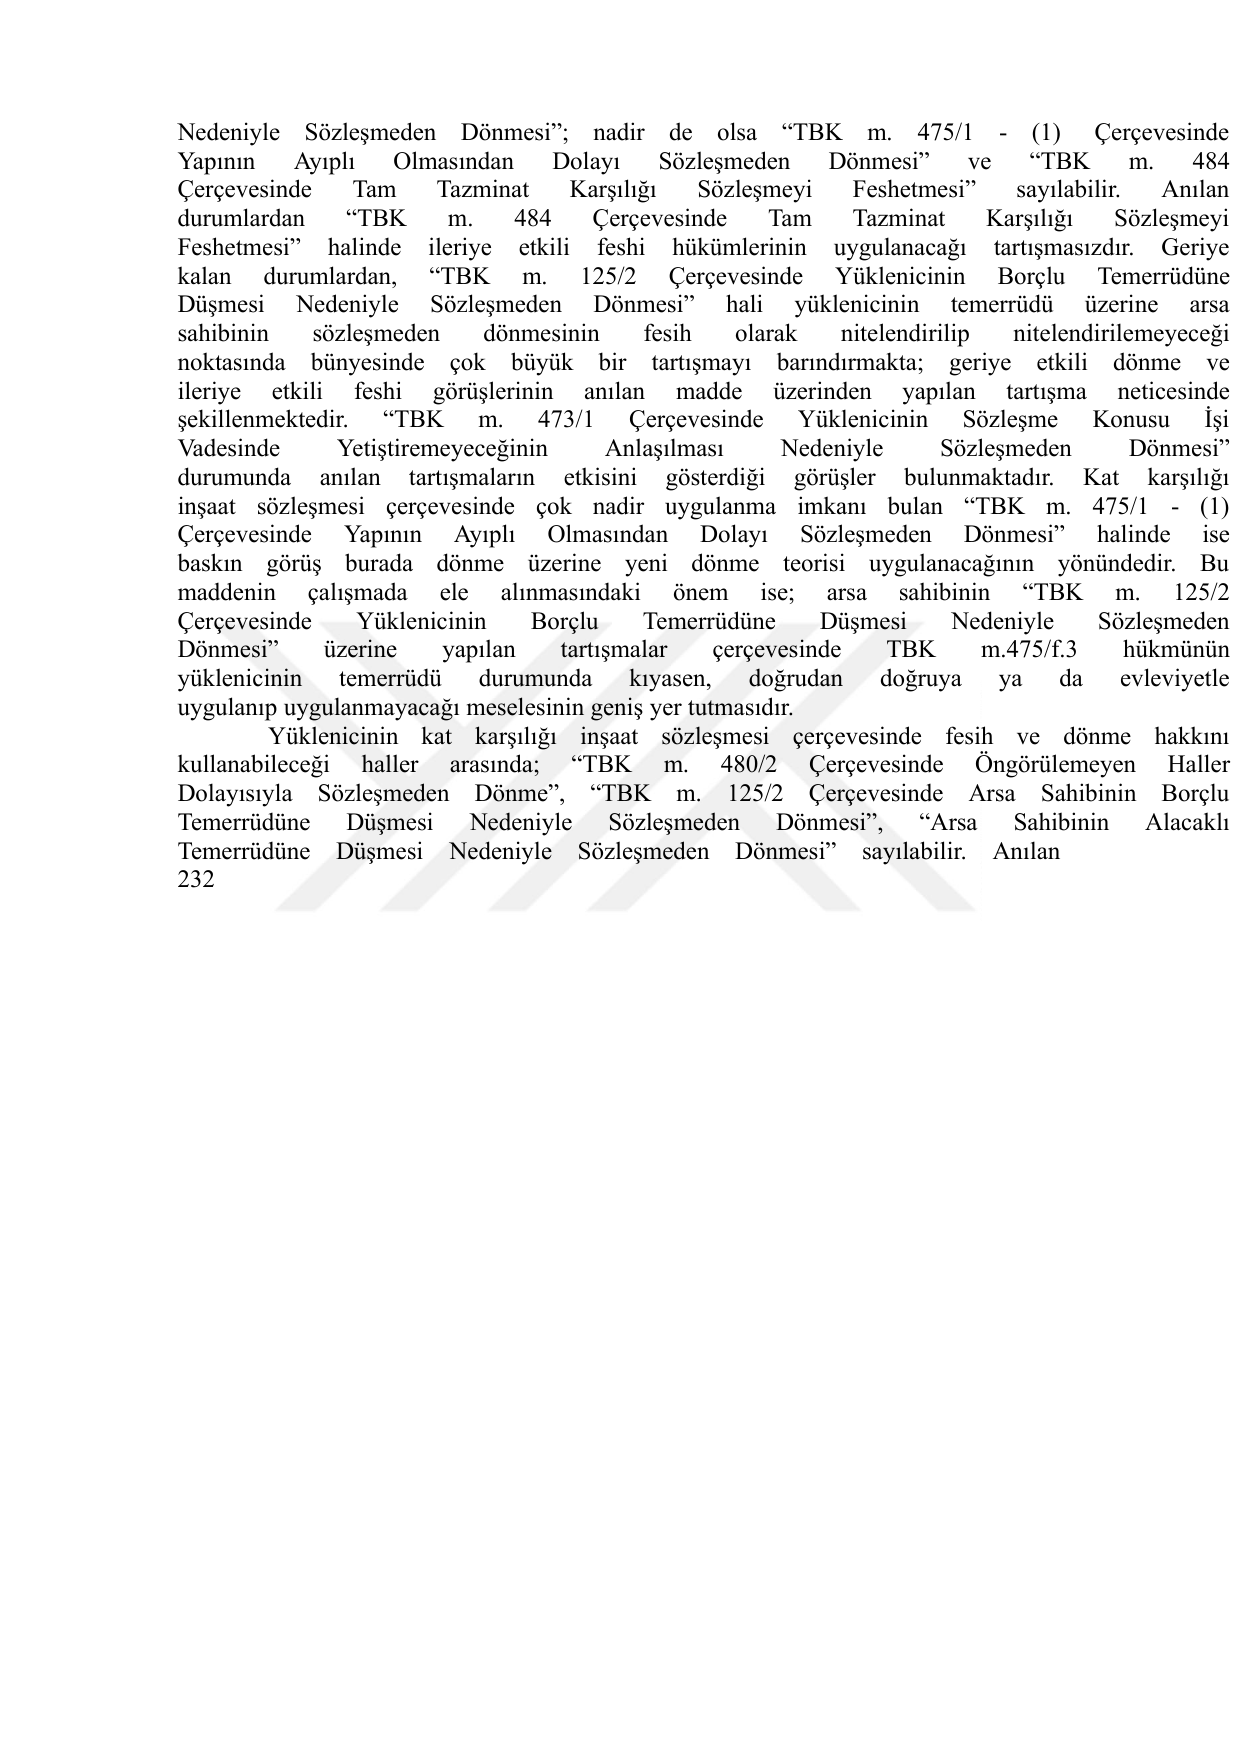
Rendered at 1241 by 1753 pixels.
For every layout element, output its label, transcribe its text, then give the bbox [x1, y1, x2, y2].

picture [535, 621, 542, 628]
text Yüklenicinin kat karşılığı inşaat sözleşmesi çerçevesinde fesih ve dönme hakkını kullanabileceği haller arasında; “TBK m. 480/2 Çerçevesinde Öngörülemeyen Haller Dolayısıyla Sözleşmeden Dönme”, “TBK m. 125/2 Çerçevesinde Arsa Sahibinin Borçlu Temerrüdüne Düşmesi Nedeniyle Sözleşmeden Dönmesi”, “Arsa Sahibinin Alacaklı Temerrüdüne Düşmesi Nedeniyle Sözleşmeden Dönmesi” sayılabilir. Anılan [177, 721, 1230, 864]
picture [955, 612, 965, 624]
picture [206, 612, 982, 921]
text Nedeniyle Sözleşmeden Dönmesi”; nadir de olsa “TBK m. 475/1 - (1) Çerçevesinde Yapının Ayıplı Olmasından Dolayı Sözleşmeden Dönmesi” ve “TBK m. 484 Çerçevesinde Tam Tazminat Karşılığı Sözleşmeyi Feshetmesi” sayılabilir. Anılan durumlardan “TBK m. 484 Çerçevesinde Tam Tazminat Karşılığı Sözleşmeyi Feshetmesi” halinde ileriye etkili feshi hükümlerinin uygulanacağı tartışmasızdır. Geriye kalan durumlardan, “TBK m. 125/2 Çerçevesinde Yüklenicinin Borçlu Temerrüdüne Düşmesi Nedeniyle Sözleşmeden Dönmesi” hali yüklenicinin temerrüdü üzerine arsa sahibinin sözleşmeden dönmesinin fesih olarak nitelendirilip nitelendirilemeyeceği noktasında bünyesinde çok büyük bir tartışmayı barındırmakta; geriye etkili dönme ve ileriye etkili feshi görüşlerinin anılan madde üzerinden yapılan tartışma neticesinde şekillenmektedir. “TBK m. 473/1 Çerçevesinde Yüklenicinin Sözleşme Konusu İşi Vadesinde Yetiştiremeyeceğinin Anlaşılması Nedeniyle Sözleşmeden Dönmesi” durumunda anılan tartışmaların etkisini gösterdiği görüşler bulunmaktadır. Kat karşılığı inşaat sözleşmesi çerçevesinde çok nadir uygulanma imkanı bulan “TBK m. 475/1 - (1) Çerçevesinde Yapının Ayıplı Olmasından Dolayı Sözleşmeden Dönmesi” halinde ise baskın görüş burada dönme üzerine yeni dönme teorisi uygulanacağının yönündedir. Bu maddenin çalışmada ele alınmasındaki önem ise; arsa sahibinin “TBK m. 125/2 Çerçevesinde Yüklenicinin Borçlu Temerrüdüne Düşmesi Nedeniyle Sözleşmeden Dönmesi” üzerine yapılan tartışmalar çerçevesinde TBK m.475/f.3 hükmünün yüklenicinin temerrüdü durumunda kıyasen, doğrudan doğruya ya da evleviyetle uygulanıp uygulanmayacağı meselesinin geniş yer tutmasıdır. [177, 117, 1230, 721]
text 232 [177, 864, 1230, 893]
